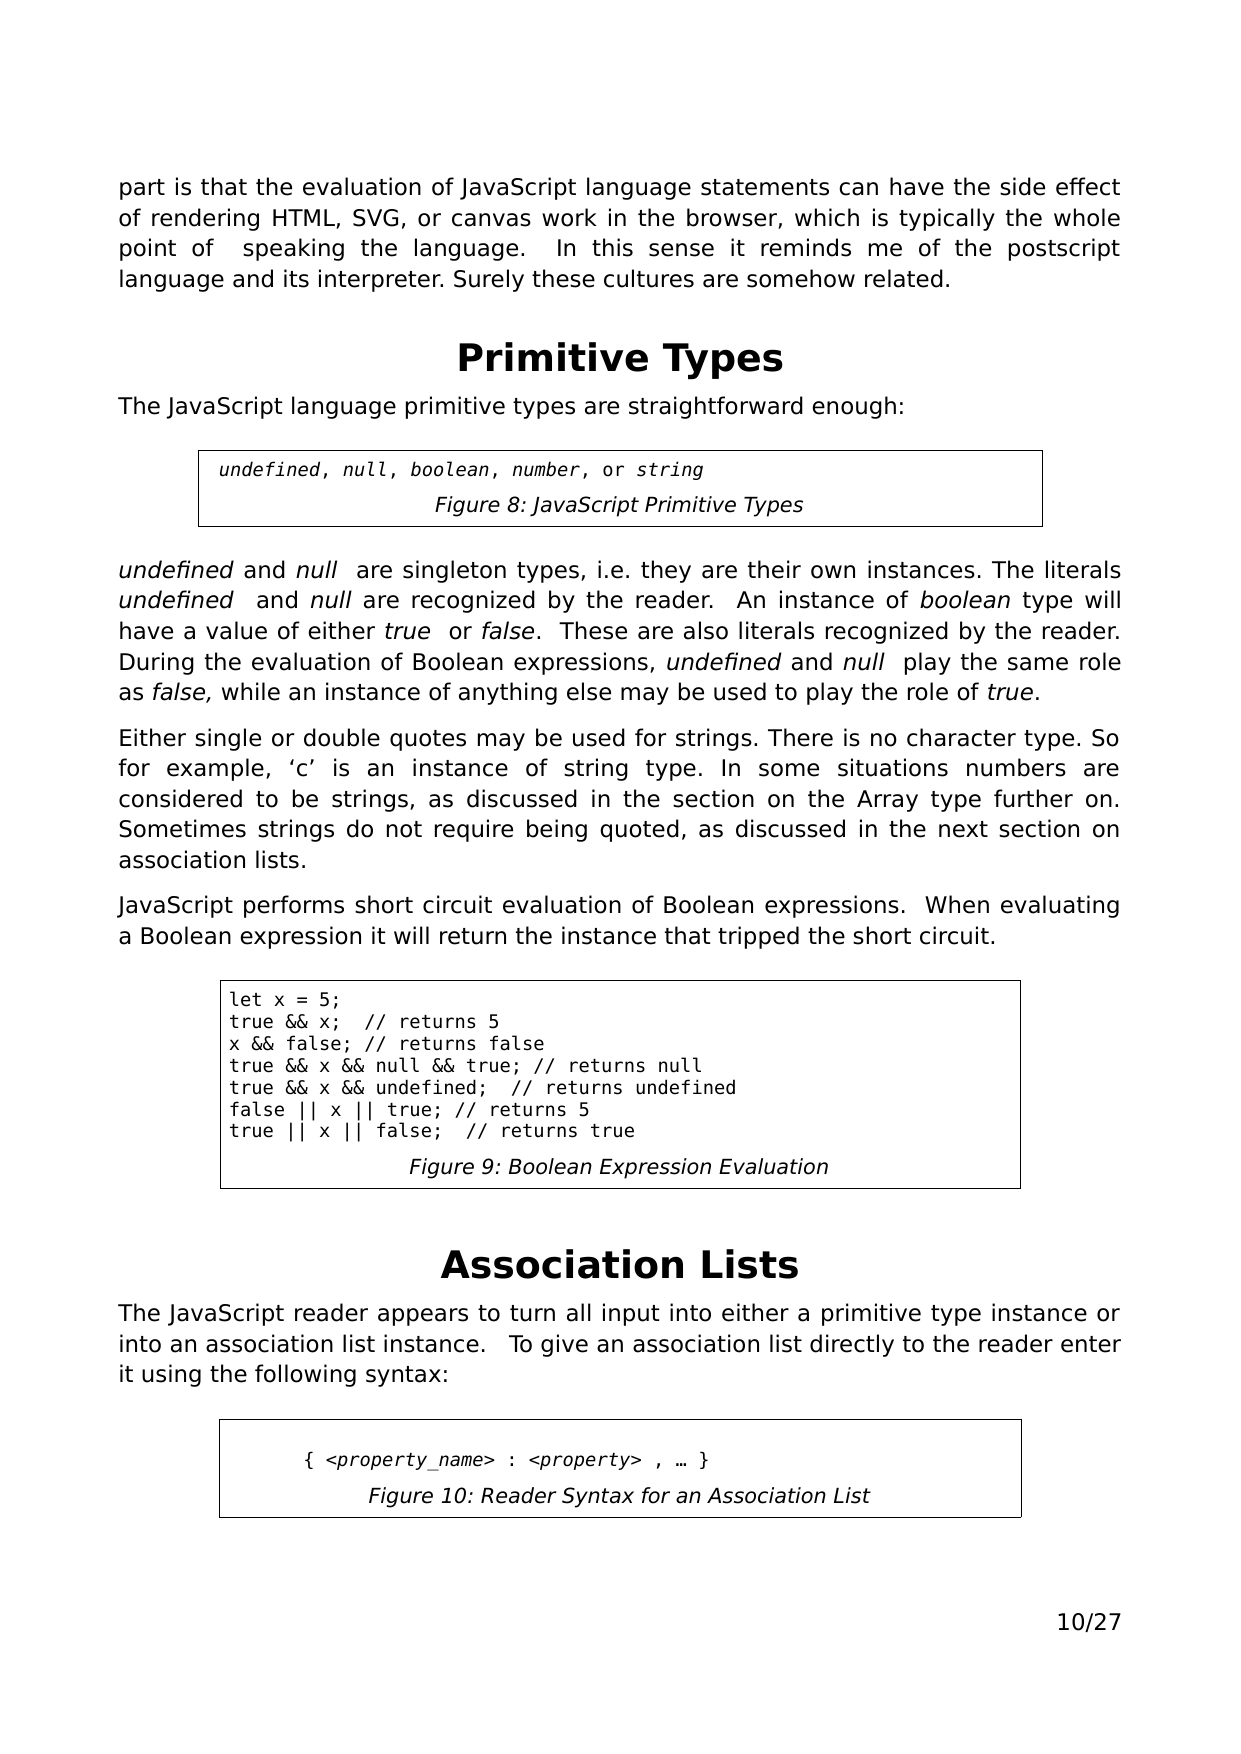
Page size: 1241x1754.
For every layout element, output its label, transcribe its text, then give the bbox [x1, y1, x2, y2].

text The JavaScript reader appears to turn all input into either a primitive type instance or into an association list instance. To give an association list directly to the reader enter it using the following syntax: [118, 1300, 1122, 1388]
text let x = 5; [229, 989, 1012, 1011]
text { <property_name> : <property> , … } [228, 1427, 1012, 1471]
text Figure 10: Reader Syntax for an Association List [228, 1484, 1012, 1508]
text Either single or double quotes may be used for strings. There is no character type. So for example, ‘c’ is an instance of string type. In some situations numbers are considered to be strings, as discussed in the section on the Array type further on. Sometimes strings do not require being quoted, as discussed in the next section on association lists. [118, 725, 1122, 874]
subtitle Association Lists [118, 1243, 1122, 1288]
text true || x || false; // returns true [229, 1120, 1012, 1142]
text true && x; // returns 5 [229, 1011, 1012, 1033]
text Figure 9: Boolean Expression Evaluation [229, 1155, 1012, 1179]
text part is that the evaluation of JavaScript language statements can have the side effect of rendering HTML, SVG, or canvas work in the browser, which is typically the whole point of speaking the language. In this sense it reminds me of the postscript language and its interpreter. Surely these cultures are somehow related. [118, 174, 1122, 293]
text true && x && null && true; // returns null [229, 1055, 1012, 1077]
subtitle Primitive Types [118, 336, 1122, 381]
text undefined, null, boolean, number, or string [207, 459, 1033, 481]
text JavaScript performs short circuit evaluation of Boolean expressions. When evaluating a Boolean expression it will return the instance that tripped the short circuit. [118, 892, 1122, 950]
text x && false; // returns false [229, 1033, 1012, 1055]
text The JavaScript language primitive types are straightforward enough: [118, 393, 1122, 420]
text true && x && undefined; // returns undefined [229, 1077, 1012, 1098]
text undefined and null are singleton types, i.e. they are their own instances. The literals undefined and null are recognized by the reader. An instance of boolean type will have a value of either true or false. These are also literals recognized by the reader. During the evaluation of Boolean expressions, undefined and null play the same role as false, while an instance of anything else may be used to play the role of true. [118, 557, 1122, 706]
text Figure 8: JavaScript Primitive Types [207, 493, 1033, 518]
text false || x || true; // returns 5 [229, 1098, 1012, 1120]
